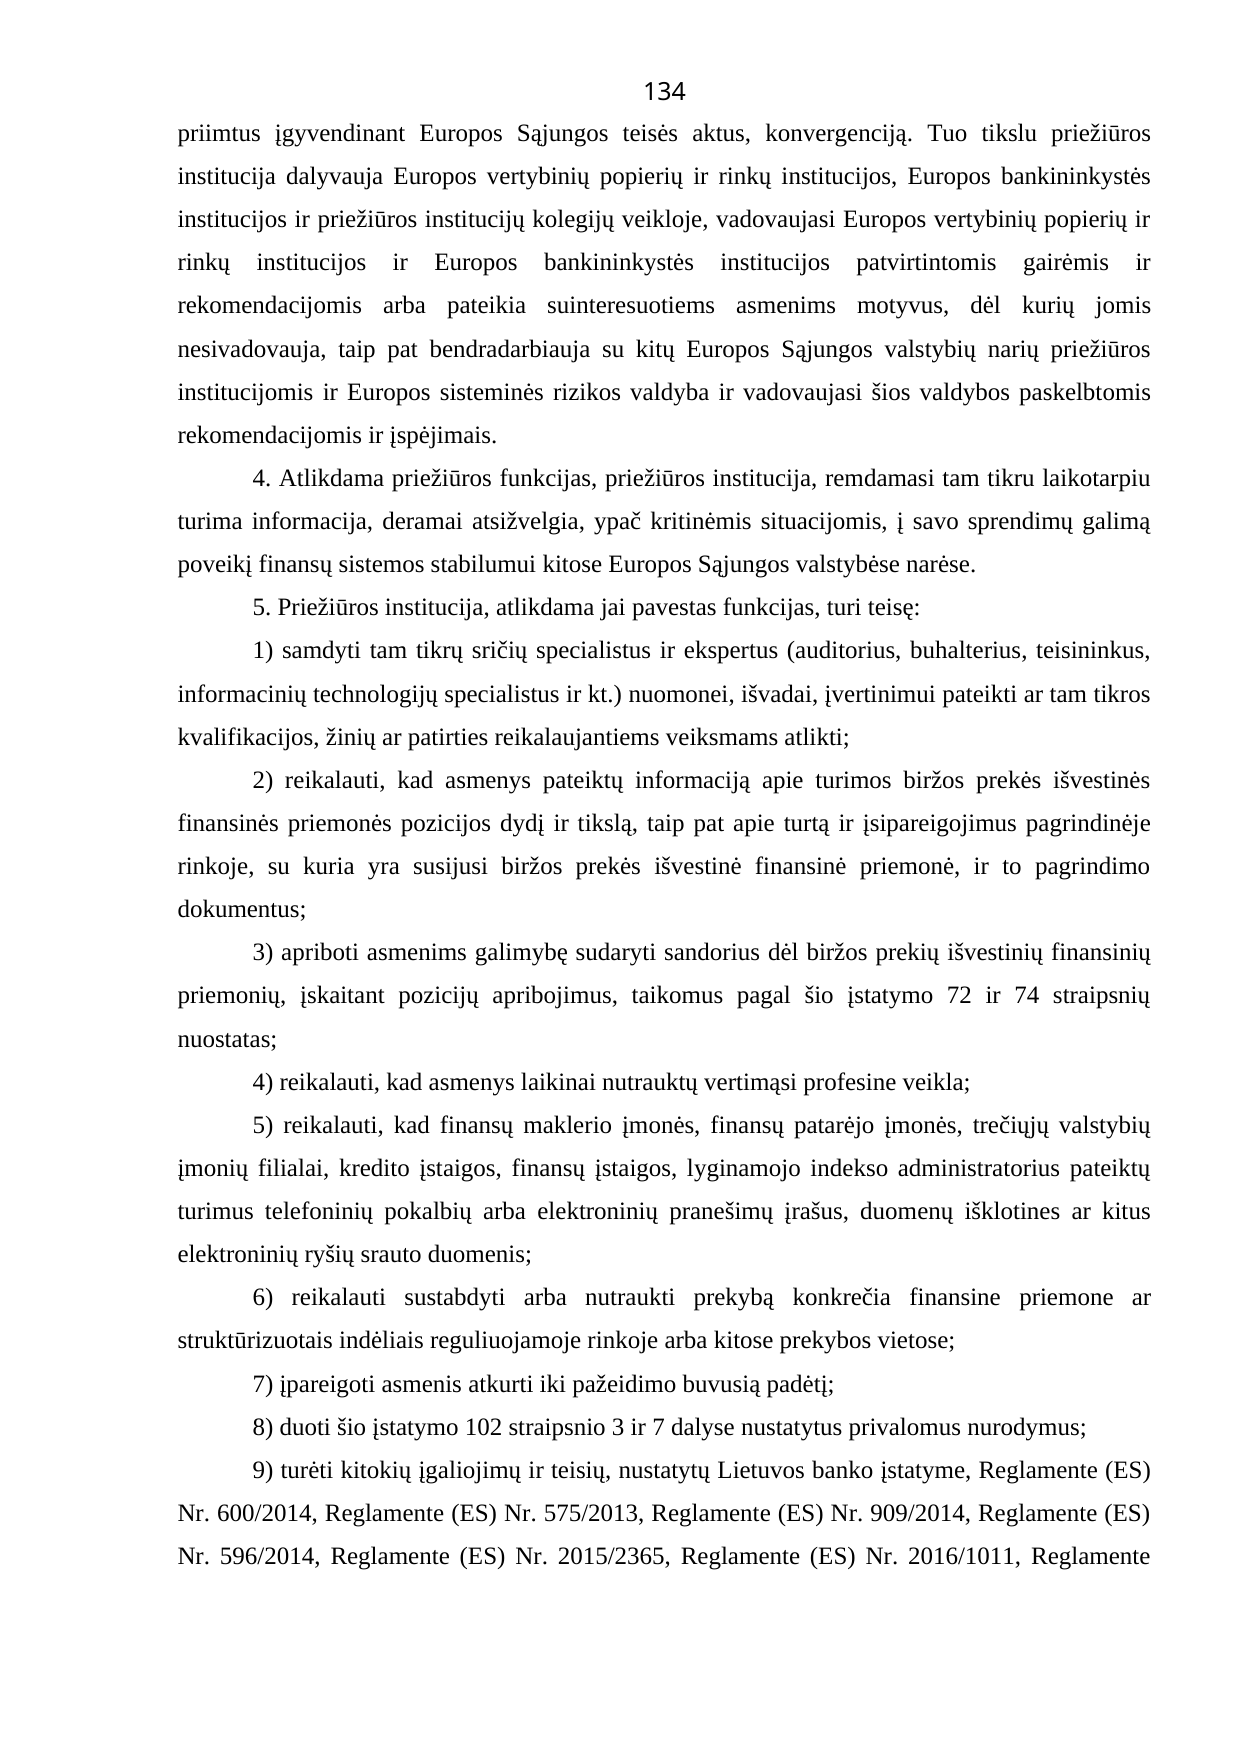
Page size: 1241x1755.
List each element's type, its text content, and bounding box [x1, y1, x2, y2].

text 1) samdyti tam tikrų sričių specialistus ir ekspertus (auditorius, buhalterius, teisininkus, informacinių technologijų specialistus ir kt.) nuomonei, išvadai, įvertinimui pateikti ar tam tikros kvalifikacijos, žinių ar patirties reikalaujantiems veiksmams atlikti; [177, 636, 1152, 751]
text 6) reikalauti sustabdyti arba nutraukti prekybą konkrečia finansine priemone ar struktūrizuotais indėliais reguliuojamoje rinkoje arba kitose prekybos vietose; [177, 1282, 1152, 1354]
text 4. Atlikdama priežiūros funkcijas, priežiūros institucija, remdamasi tam tikru laikotarpiu turima informacija, deramai atsižvelgia, ypač kritinėmis situacijomis, į savo sprendimų galimą poveikį finansų sistemos stabilumui kitose Europos Sąjungos valstybėse narėse. [177, 463, 1152, 578]
text 7) įpareigoti asmenis atkurti iki pažeidimo buvusią padėtį; [177, 1369, 1152, 1397]
text 3) apriboti asmenims galimybę sudaryti sandorius dėl biržos prekių išvestinių finansinių priemonių, įskaitant pozicijų apribojimus, taikomus pagal šio įstatymo 72 ir 74 straipsnių nuostatas; [177, 937, 1152, 1052]
text 9) turėti kitokių įgaliojimų ir teisių, nustatytų Lietuvos banko įstatyme, Reglamente (ES) Nr. 600/2014, Reglamente (ES) Nr. 575/2013, Reglamente (ES) Nr. 909/2014, Reglamente (ES) Nr. 596/2014, Reglamente (ES) Nr. 2015/2365, Reglamente (ES) Nr. 2016/1011, Reglamente [177, 1455, 1152, 1570]
text 5. Priežiūros institucija, atlikdama jai pavestas funkcijas, turi teisę: [177, 592, 1152, 621]
text 2) reikalauti, kad asmenys pateiktų informaciją apie turimos biržos prekės išvestinės finansinės priemonės pozicijos dydį ir tikslą, taip pat apie turtą ir įsipareigojimus pagrindinėje rinkoje, su kuria yra susijusi biržos prekės išvestinė finansinė priemonė, ir to pagrindimo dokumentus; [177, 765, 1152, 923]
text 5) reikalauti, kad finansų maklerio įmonės, finansų patarėjo įmonės, trečiųjų valstybių įmonių filialai, kredito įstaigos, finansų įstaigos, lyginamojo indekso administratorius pateiktų turimus telefoninių pokalbių arba elektroninių pranešimų įrašus, duomenų išklotines ar kitus elektroninių ryšių srauto duomenis; [177, 1110, 1152, 1268]
text 8) duoti šio įstatymo 102 straipsnio 3 ir 7 dalyse nustatytus privalomus nurodymus; [177, 1412, 1152, 1441]
text priimtus įgyvendinant Europos Sąjungos teisės aktus, konvergenciją. Tuo tikslu priežiūros institucija dalyvauja Europos vertybinių popierių ir rinkų institucijos, Europos bankininkystės institucijos ir priežiūros institucijų kolegijų veikloje, vadovaujasi Europos vertybinių popierių ir rinkų institucijos ir Europos bankininkystės institucijos patvirtintomis gairėmis ir rekomendacijomis arba pateikia suinteresuotiems asmenims motyvus, dėl kurių jomis nesivadovauja, taip pat bendradarbiauja su kitų Europos Sąjungos valstybių narių priežiūros institucijomis ir Europos sisteminės rizikos valdyba ir vadovaujasi šios valdybos paskelbtomis rekomendacijomis ir įspėjimais. [177, 118, 1152, 449]
text 4) reikalauti, kad asmenys laikinai nutrauktų vertimąsi profesine veikla; [177, 1067, 1152, 1096]
